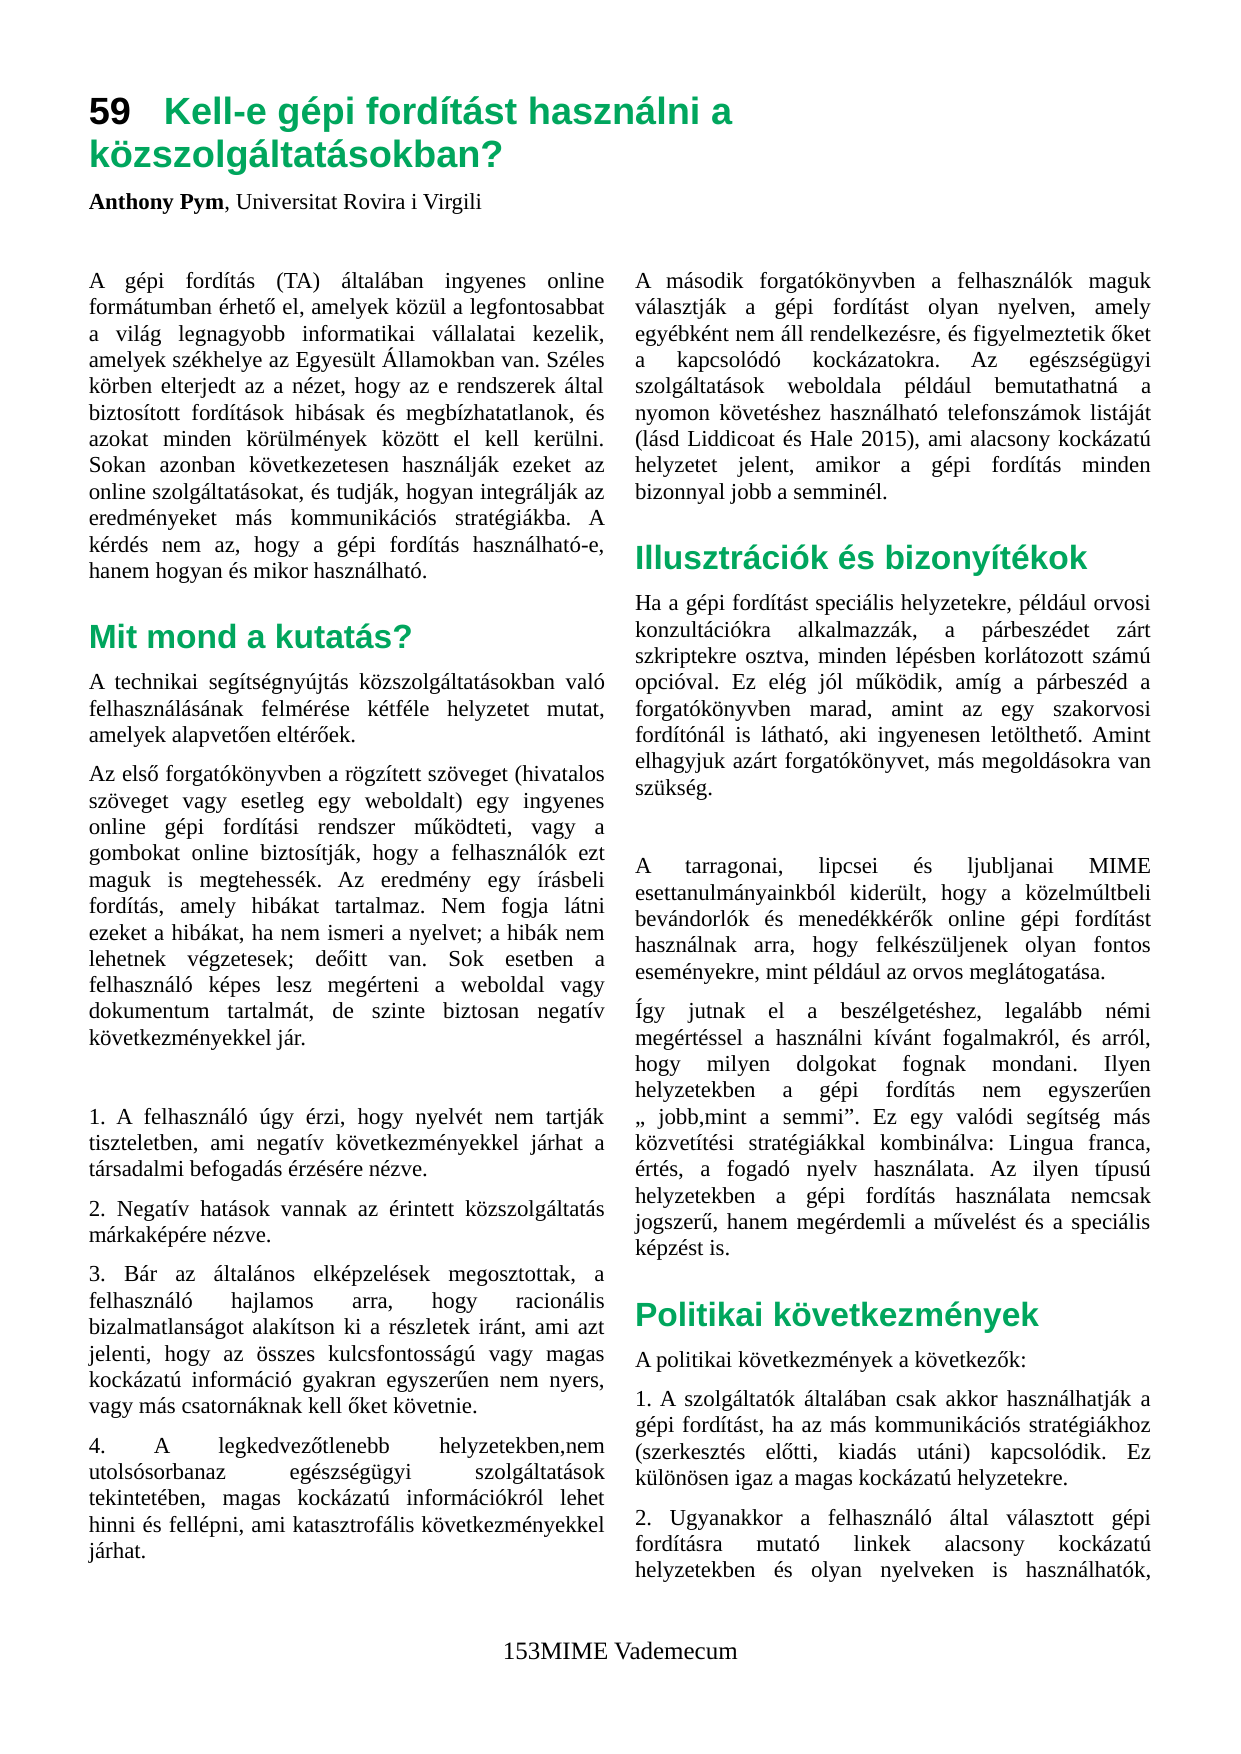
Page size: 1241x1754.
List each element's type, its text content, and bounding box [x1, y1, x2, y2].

text A politikai következmények a következők: [635, 1346, 1152, 1372]
text 1. A szolgáltatók általában csak akkor használhatják a gépi fordítást, ha az más kommunikációs stratégiákhoz (szerkesztés előtti, kiadás utáni) kapcsolódik. Ez különösen igaz a magas kockázatú helyzetekre. [635, 1385, 1152, 1491]
text 2. Ugyanakkor a felhasználó által választott gépi fordításra mutató linkek alacsony kockázatú helyzetekben és olyan nyelveken is használhatók, [635, 1504, 1152, 1583]
text 4. A legkedvezőtlenebb helyzetekben,nem utolsósorbanaz egészségügyi szolgáltatások tekintetében, magas kockázatú információkról lehet hinni és fellépni, ami katasztrofális következményekkel járhat. [88, 1432, 605, 1563]
text Az első forgatókönyvben a rögzített szöveget (hivatalos szöveget vagy esetleg egy weboldalt) egy ingyenes online gépi fordítási rendszer működteti, vagy a gombokat online biztosítják, hogy a felhasználók ezt maguk is megtehessék. Az eredmény egy írásbeli fordítás, amely hibákat tartalmaz. Nem fogja látni ezeket a hibákat, ha nem ismeri a nyelvet; a hibák nem lehetnek végzetesek; deőitt van. Sok esetben a felhasználó képes lesz megérteni a weboldal vagy dokumentum tartalmát, de szinte biztosan negatív következményekkel jár. [88, 760, 605, 1050]
text 2. Negatív hatások vannak az érintett közszolgáltatás márkaképére nézve. [88, 1195, 605, 1247]
text Így jutnak el a beszélgetéshez, legalább némi megértéssel a használni kívánt fogalmakról, és arról, hogy milyen dolgokat fognak mondani. Ilyen helyzetekben a gépi fordítás nem egyszerűen „ jobb,mint a semmi”. Ez egy valódi segítség más közvetítési stratégiákkal kombinálva: Lingua franca, értés, a fogadó nyelv használata. Az ilyen típusú helyzetekben a gépi fordítás használata nemcsak jogszerű, hanem megérdemli a művelést és a speciális képzést is. [635, 997, 1152, 1261]
text 3. Bár az általános elképzelések megosztottak, a felhasználó hajlamos arra, hogy racionális bizalmatlanságot alakítson ki a részletek iránt, ami azt jelenti, hogy az összes kulcsfontosságú vagy magas kockázatú információ gyakran egyszerűen nem nyers, vagy más csatornáknak kell őket követnie. [88, 1261, 605, 1419]
subtitle Illusztrációk és bizonyítékok [635, 538, 1152, 577]
subtitle Kell-e gépi fordítást használni a közszolgáltatásokban? [88, 88, 1152, 176]
subtitle Mit mond a kutatás? [88, 617, 605, 656]
subtitle Politikai következmények [635, 1295, 1152, 1333]
text A második forgatókönyvben a felhasználók maguk választják a gépi fordítást olyan nyelven, amely egyébként nem áll rendelkezésre, és figyelmeztetik őket a kapcsolódó kockázatokra. Az egészségügyi szolgáltatások weboldala például bemutathatná a nyomon követéshez használható telefonszámok listáját (lásd Liddicoat és Hale 2015), ami alacsony kockázatú helyzetet jelent, amikor a gépi fordítás minden bizonnyal jobb a semminél. [635, 267, 1152, 504]
text A tarragonai, lipcsei és ljubljanai MIME esettanulmányainkból kiderült, hogy a közelmúltbeli bevándorlók és menedékkérők online gépi fordítást használnak arra, hogy felkészüljenek olyan fontos eseményekre, mint például az orvos meglátogatása. [635, 852, 1152, 984]
text 1. A felhasználó úgy érzi, hogy nyelvét nem tartják tiszteletben, ami negatív következményekkel járhat a társadalmi befogadás érzésére nézve. [88, 1103, 605, 1182]
text A gépi fordítás (TA) általában ingyenes online formátumban érhető el, amelyek közül a legfontosabbat a világ legnagyobb informatikai vállalatai kezelik, amelyek székhelye az Egyesült Államokban van. Széles körben elterjedt az a nézet, hogy az e rendszerek által biztosított fordítások hibásak és megbízhatatlanok, és azokat minden körülmények között el kell kerülni. Sokan azonban következetesen használják ezeket az online szolgáltatásokat, és tudják, hogyan integrálják az eredményeket más kommunikációs stratégiákba. A kérdés nem az, hogy a gépi fordítás használható-e, hanem hogyan és mikor használható. [88, 267, 605, 583]
text A technikai segítségnyújtás közszolgáltatásokban való felhasználásának felmérése kétféle helyzetet mutat, amelyek alapvetően eltérőek. [88, 668, 605, 747]
text Anthony Pym, Universitat Rovira i Virgili [88, 188, 1152, 215]
text Ha a gépi fordítást speciális helyzetekre, például orvosi konzultációkra alkalmazzák, a párbeszédet zárt szkriptekre osztva, minden lépésben korlátozott számú opcióval. Ez elég jól működik, amíg a párbeszéd a forgatókönyvben marad, amint az egy szakorvosi fordítónál is látható, aki ingyenesen letölthető. Amint elhagyjuk azárt forgatókönyvet, más megoldásokra van szükség. [635, 589, 1152, 800]
